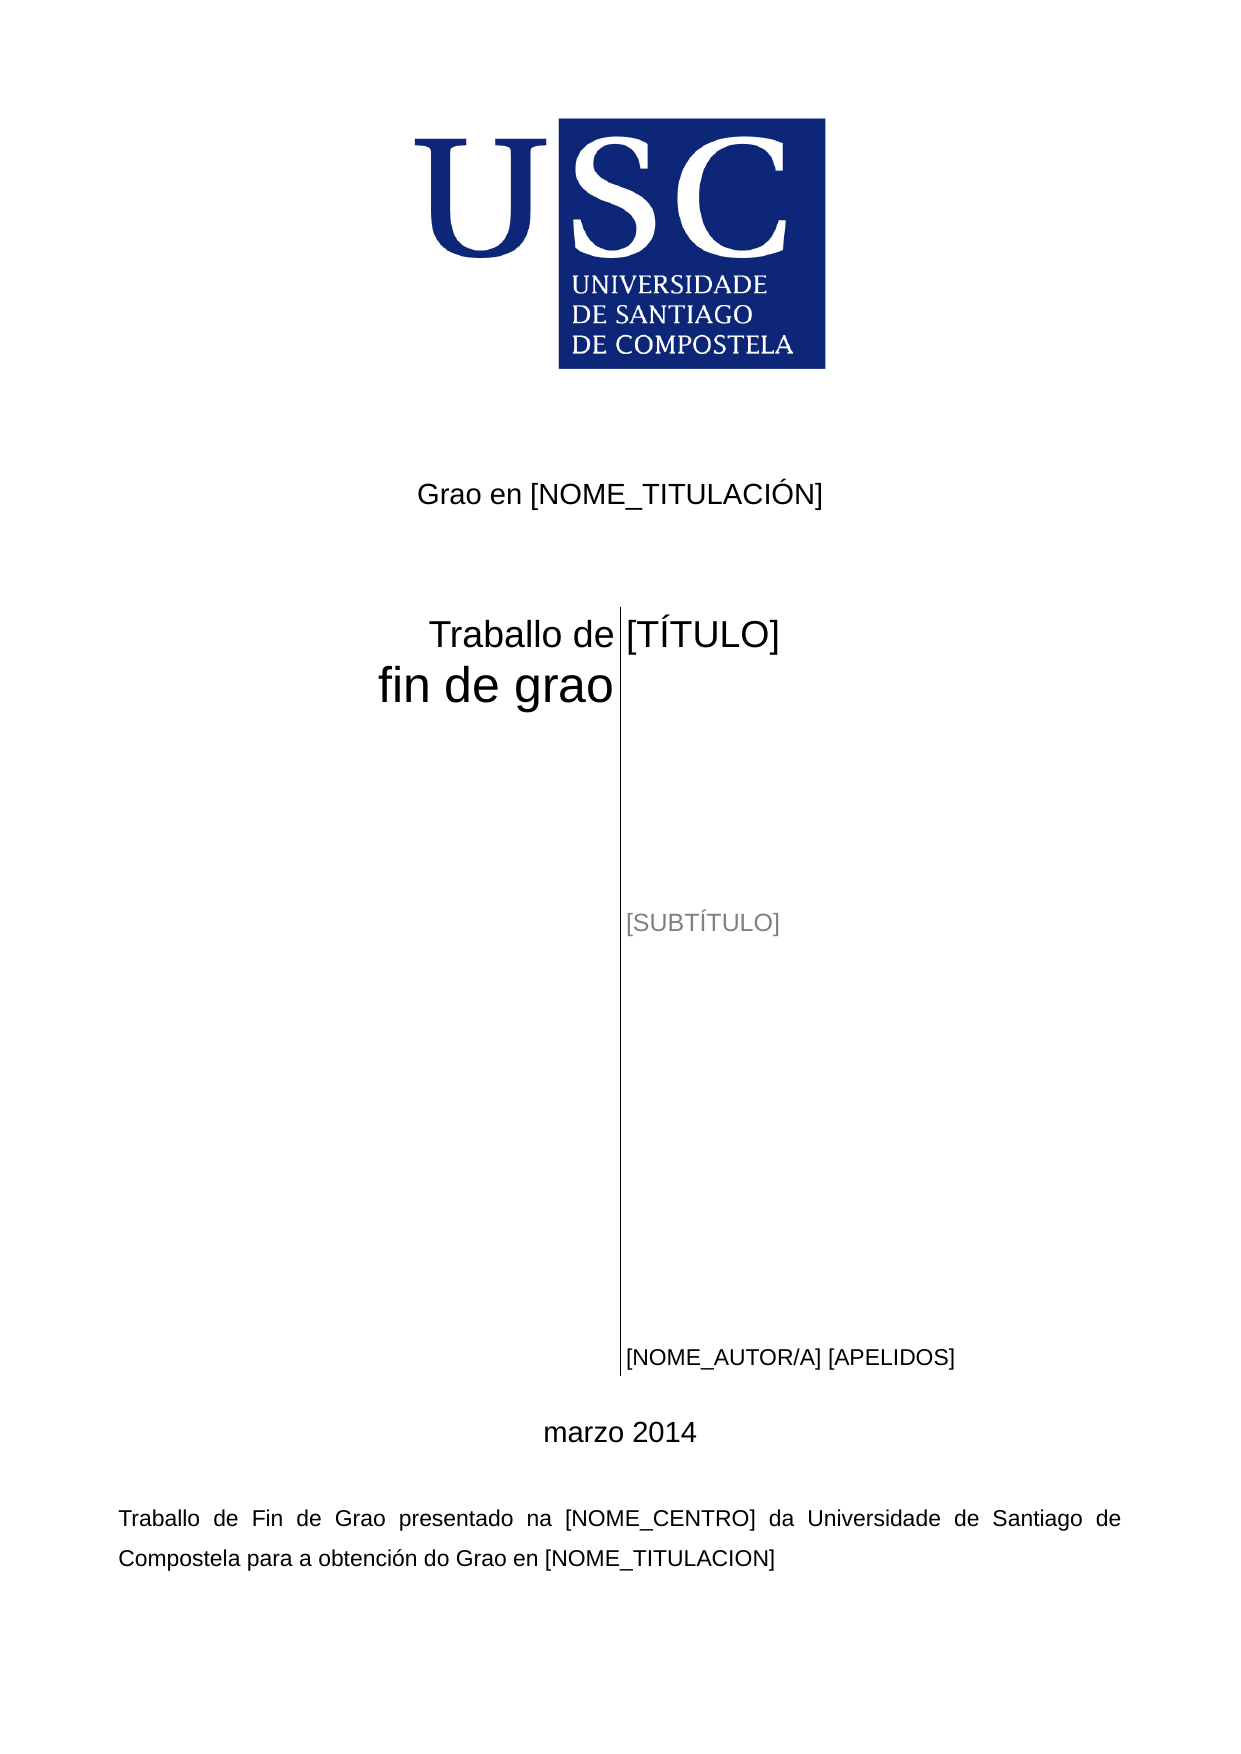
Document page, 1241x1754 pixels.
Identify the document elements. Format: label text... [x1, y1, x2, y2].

table_header [TÍTULO] [621, 607, 1122, 902]
text Grao en [NOME_TITULACIÓN] [118, 477, 1122, 511]
table_cell [NOME_AUTOR/A] [APELIDOS] [621, 992, 1122, 1376]
table_cell [SUBTÍTULO] [621, 902, 1122, 992]
text marzo 2014 [118, 1415, 1122, 1449]
table_header Traballo de fin de grao [118, 607, 620, 902]
text Traballo de Fin de Grao presentado na [NOME_CENTRO] da Universidade de Santiago de Compostela para a obtención do Grao en [NOME_TITULACION] [118, 1505, 1122, 1571]
picture [413, 118, 827, 370]
table_cell [118, 992, 620, 1376]
table_cell [118, 902, 620, 992]
